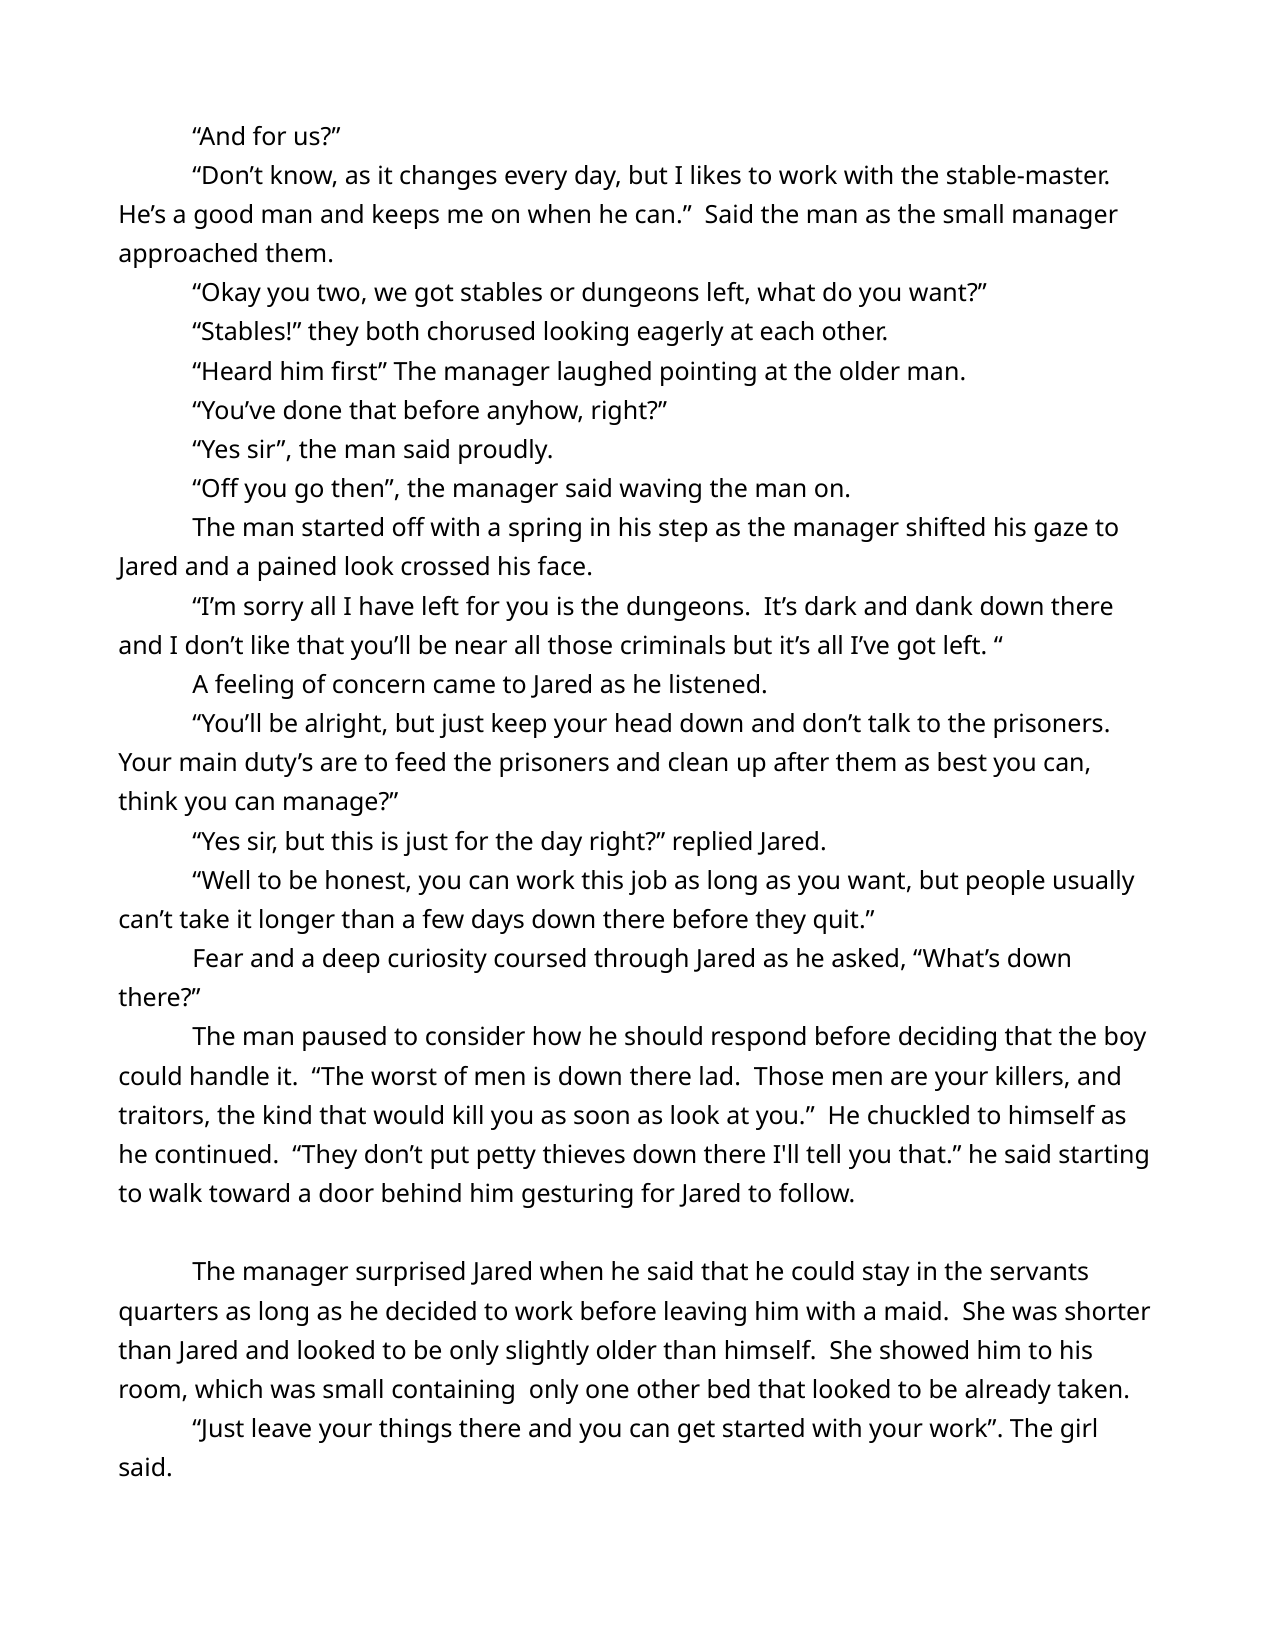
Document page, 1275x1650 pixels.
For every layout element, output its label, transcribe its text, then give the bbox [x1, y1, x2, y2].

text A feeling of concern came to Jared as he listened. [118, 666, 1157, 701]
text “Yes sir”, the man said proudly. [118, 431, 1157, 466]
text “Just leave your things there and you can get started with your work”. The girl said. [118, 1411, 1157, 1484]
text “I’m sorry all I have left for you is the dungeons. It’s dark and dank down there and I don’t like that you’ll be near all those criminals but it’s all I’ve got left. “ [118, 588, 1157, 661]
text “Yes sir, but this is just for the day right?” replied Jared. [118, 823, 1157, 857]
text “Well to be honest, you can work this job as long as you want, but people usually can’t take it longer than a few days down there before they quit.” [118, 862, 1157, 936]
text The man started off with a spring in his step as the manager shifted his gaze to Jared and a pained look crossed his face. [118, 510, 1157, 583]
text “Heard him first” The manager laughed pointing at the older man. [118, 353, 1157, 387]
text “You’ll be alright, but just keep your head down and don’t talk to the prisoners. Your main duty’s are to feed the prisoners and clean up after them as best you can, think you can manage?” [118, 706, 1157, 818]
text “Okay you two, we got stables or dungeons left, what do you want?” [118, 275, 1157, 309]
text Fear and a deep curiosity coursed through Jared as he asked, “What’s down there?” [118, 941, 1157, 1014]
text “Don’t know, as it changes every day, but I likes to work with the stable-master. He’s a good man and keeps me on when he can.” Said the man as the small manager approached them. [118, 157, 1157, 270]
text “You’ve done that before anyhow, right?” [118, 392, 1157, 426]
text The man paused to consider how he should respond before deciding that the boy could handle it. “The worst of men is down there lad. Those men are your killers, and traitors, the kind that would kill you as soon as look at you.” He chuckled to himself as he continued. “They don’t put petty thieves down there I'll tell you that.” he said starting to walk toward a door behind him gesturing for Jared to follow. [118, 1019, 1157, 1210]
text “Stables!” they both chorused looking eagerly at each other. [118, 314, 1157, 348]
text The manager surprised Jared when he said that he could stay in the servants quarters as long as he decided to work before leaving him with a maid. She was shorter than Jared and looked to be only slightly older than himself. She showed him to his room, which was small containing only one other bed that looked to be already taken. [118, 1254, 1157, 1406]
text “And for us?” [118, 118, 1157, 152]
text “Off you go then”, the manager said waving the man on. [118, 471, 1157, 505]
